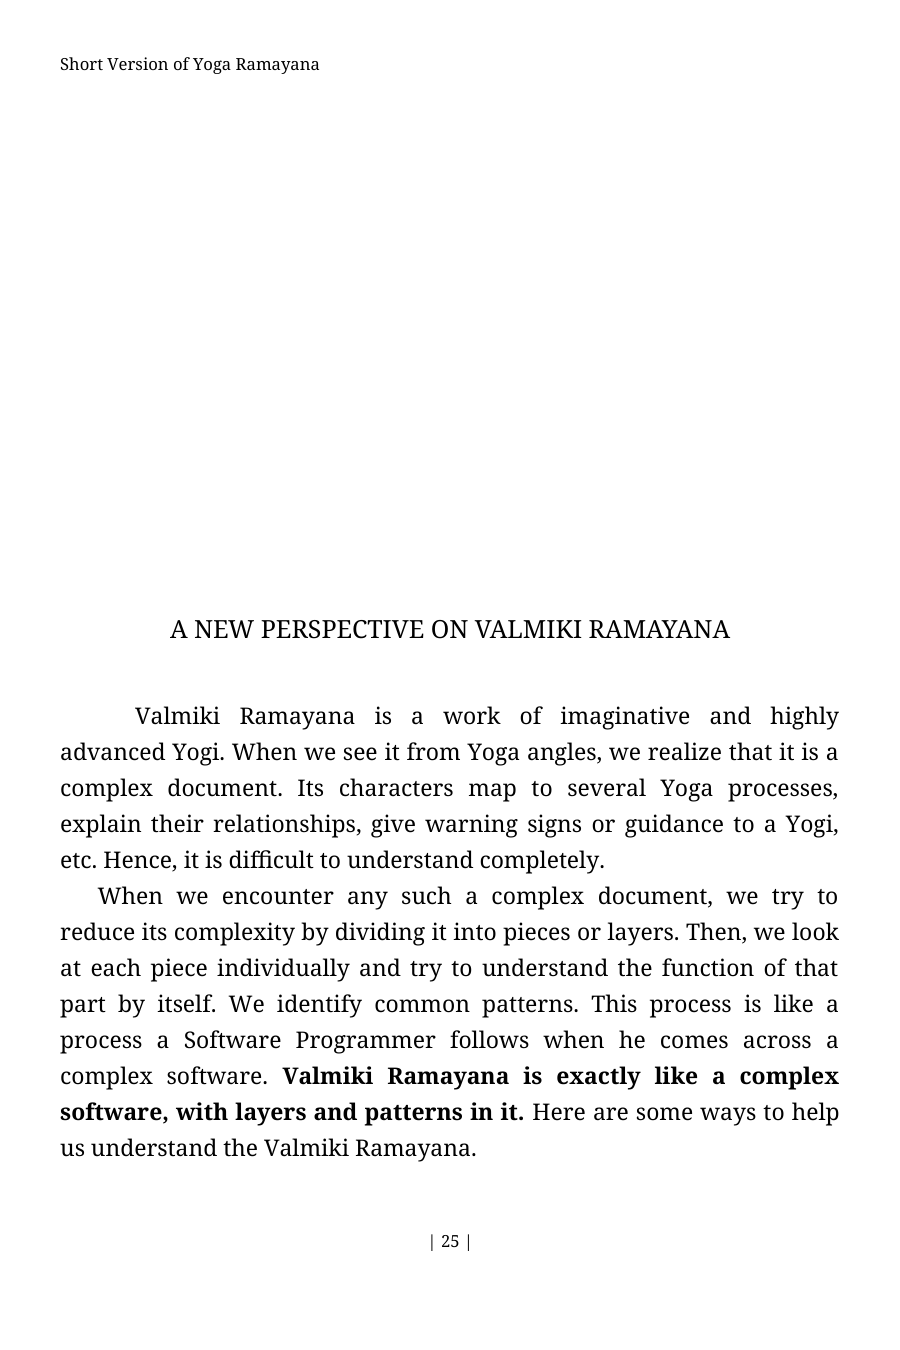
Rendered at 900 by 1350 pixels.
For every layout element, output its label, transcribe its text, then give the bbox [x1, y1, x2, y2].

subtitle A New Perspective on Valmiki Ramayana [60, 611, 840, 645]
text When we encounter any such a complex document, we try to reduce its complexity by dividing it into pieces or layers. Then, we look at each piece individually and try to understand the function of that part by itself. We identify common patterns. This process is like a process a Software Programmer follows when he comes across a complex software. Valmiki Ramayana is exactly like a complex software, with layers and patterns in it. Here are some ways to help us understand the Valmiki Ramayana. [60, 880, 840, 1163]
text Valmiki Ramayana is a work of imaginative and highly advanced Yogi. When we see it from Yoga angles, we realize that it is a complex document. Its characters map to several Yoga processes, explain their relationships, give warning signs or guidance to a Yogi, etc. Hence, it is difficult to understand completely. [60, 700, 840, 875]
